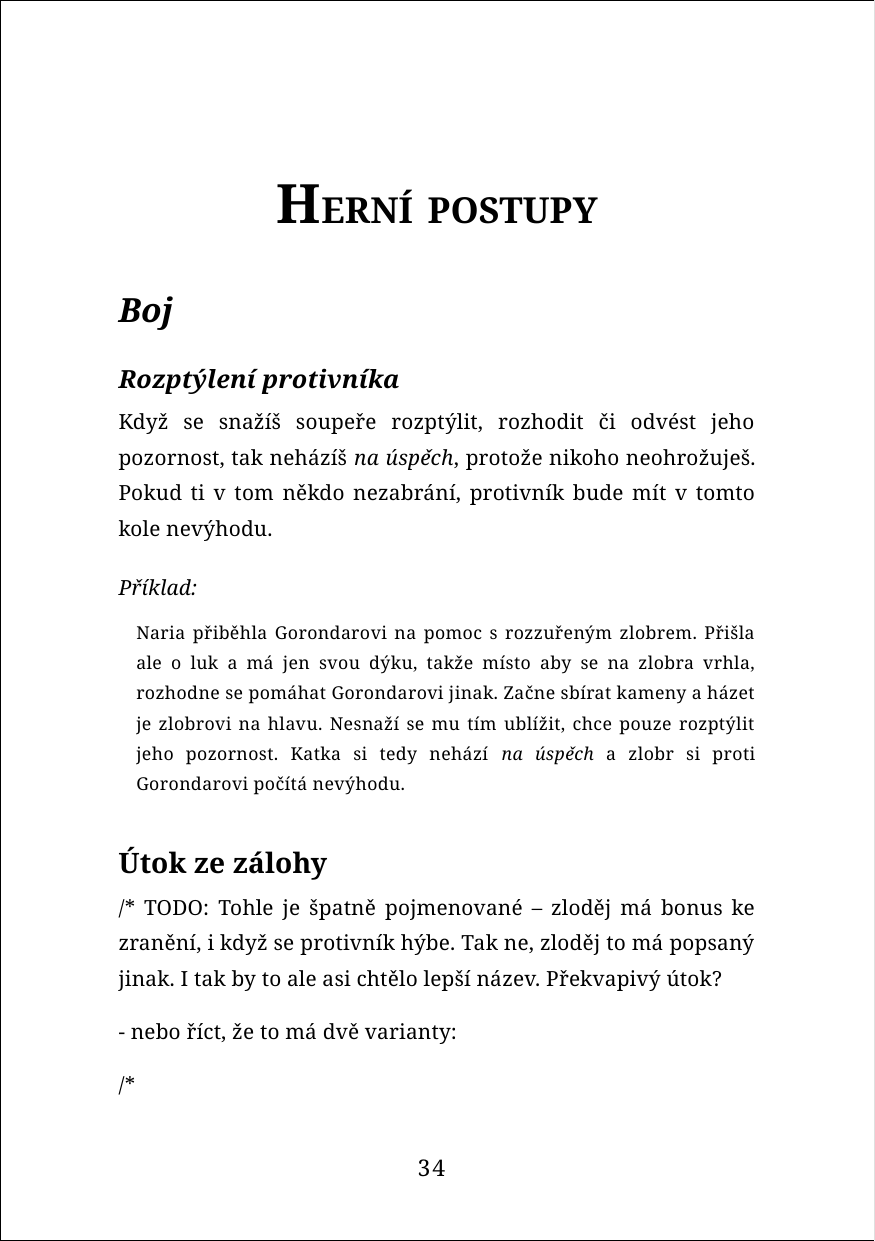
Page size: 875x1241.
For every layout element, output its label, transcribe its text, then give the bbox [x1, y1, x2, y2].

subtitle Boj [118, 287, 756, 332]
subtitle Rozptýlení protivníka [118, 361, 756, 396]
text /* [118, 1071, 756, 1099]
subtitle Herní postupy [118, 166, 756, 239]
text Příklad: [118, 573, 756, 601]
text Naria přiběhla Gorondarovi na pomoc s rozzuřeným zlobrem. Přišla ale o luk a má jen svou dýku, takže místo aby se na zlobra vrhla, rozhodne se pomáhat Gorondarovi jinak. Začne sbírat kameny a házet je zlobrovi na hlavu. Nesnaží se mu tím ublížit, chce pouze rozptýlit jeho pozornost. Katka si tedy nehází na úspěch a zlobr si proti Gorondarovi počítá nevýhodu. [136, 620, 756, 796]
text /* TODO: Tohle je špatně pojmenované – zloděj má bonus ke zranění, i když se protivník hýbe. Tak ne, zloděj to má popsaný jinak. I tak by to ale asi chtělo lepší název. Překvapivý útok? [118, 893, 756, 992]
text - nebo říct, že to má dvě varianty: [118, 1017, 756, 1046]
subtitle Útok ze zálohy [118, 843, 756, 881]
text Když se snažíš soupeře rozptýlit, rozhodit či odvést jeho pozornost, tak neházíš na úspěch, protože nikoho neohrožuješ. Pokud ti v tom někdo nezabrání, protivník bude mít v tomto kole nevýhodu. [118, 407, 756, 542]
